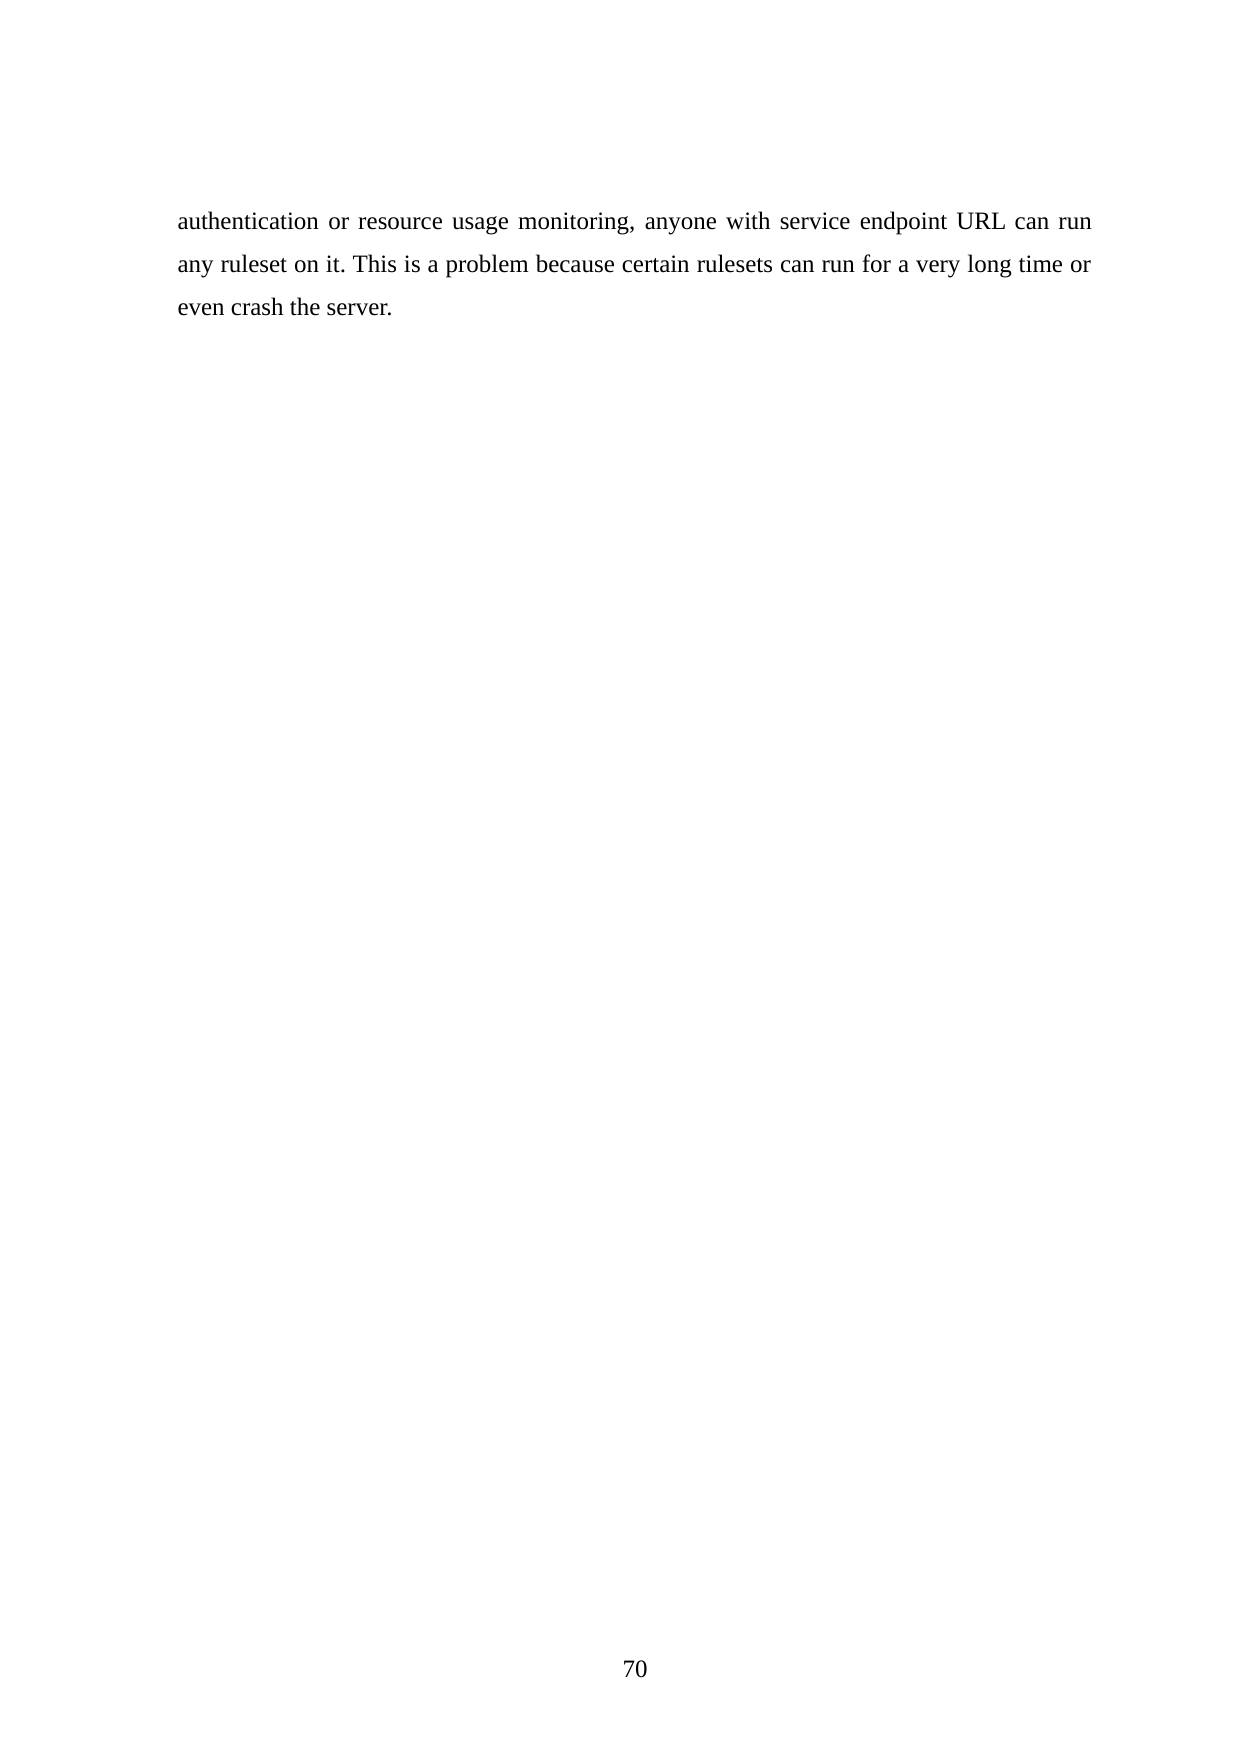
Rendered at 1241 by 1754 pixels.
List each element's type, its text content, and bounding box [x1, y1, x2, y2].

text authentication or resource usage monitoring, anyone with service endpoint URL can run any ruleset on it. This is a problem because certain rulesets can run for a very long time or even crash the server. [177, 206, 1093, 321]
